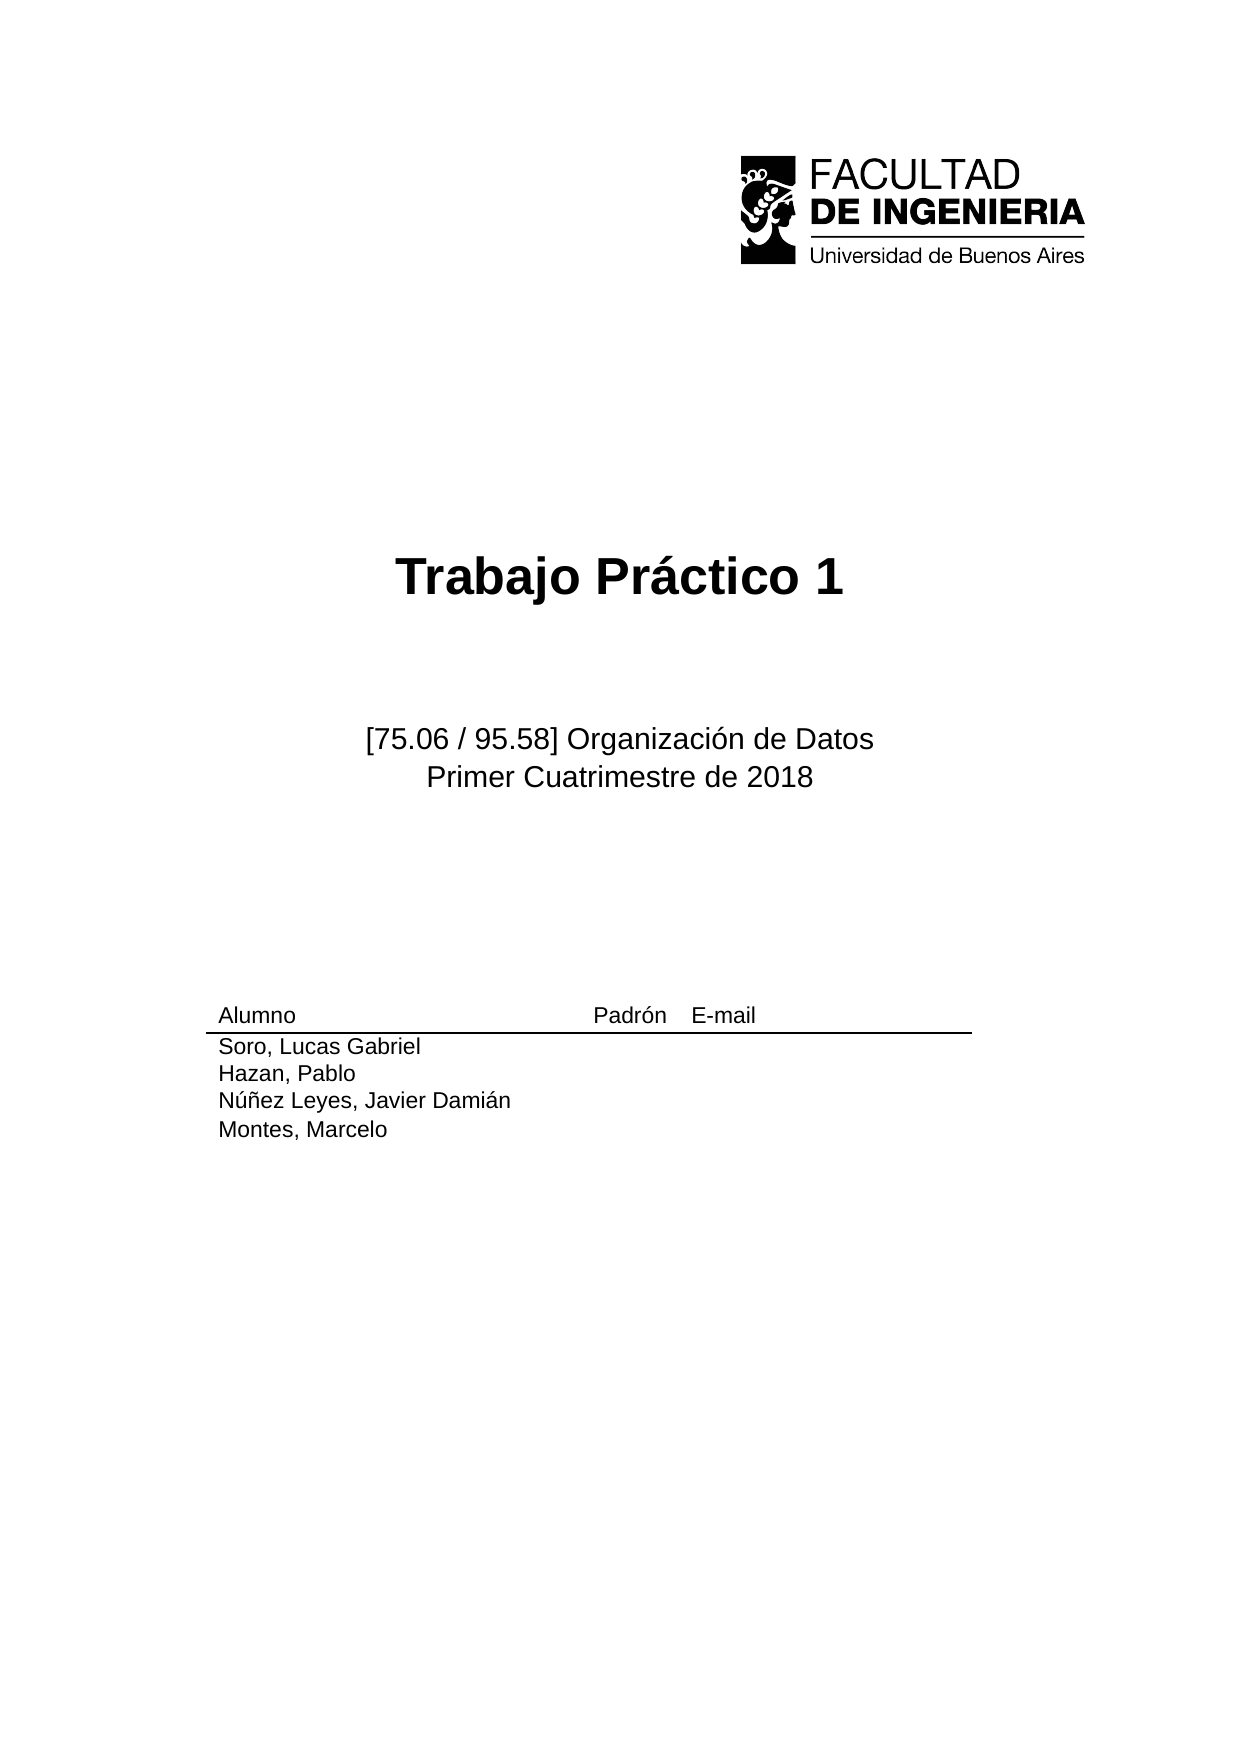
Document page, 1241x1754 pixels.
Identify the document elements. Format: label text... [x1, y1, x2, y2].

table_cell Soro, Lucas Gabriel [206, 1034, 581, 1059]
table_cell [679, 1034, 972, 1059]
text [75.06 / 95.58] Organización de Datos [118, 721, 1121, 756]
table_cell [581, 1087, 678, 1116]
table_cell [679, 1060, 972, 1087]
table_cell Núñez Leyes, Javier Damián [206, 1087, 581, 1116]
table_cell Montes, Marcelo [206, 1116, 581, 1146]
table_cell [679, 1116, 972, 1146]
table_cell Hazan, Pablo [206, 1060, 581, 1087]
table_cell [679, 1087, 972, 1116]
table_header Alumno [206, 1002, 581, 1029]
table_header Padrón [581, 1002, 678, 1029]
table_header E-mail [679, 1002, 972, 1029]
text Primer Cuatrimestre de 2018 [118, 758, 1121, 793]
text Trabajo Práctico 1 [118, 546, 1121, 605]
table_cell [581, 1034, 678, 1059]
picture [736, 150, 1091, 269]
table_cell [581, 1060, 678, 1087]
table_cell [581, 1116, 678, 1146]
